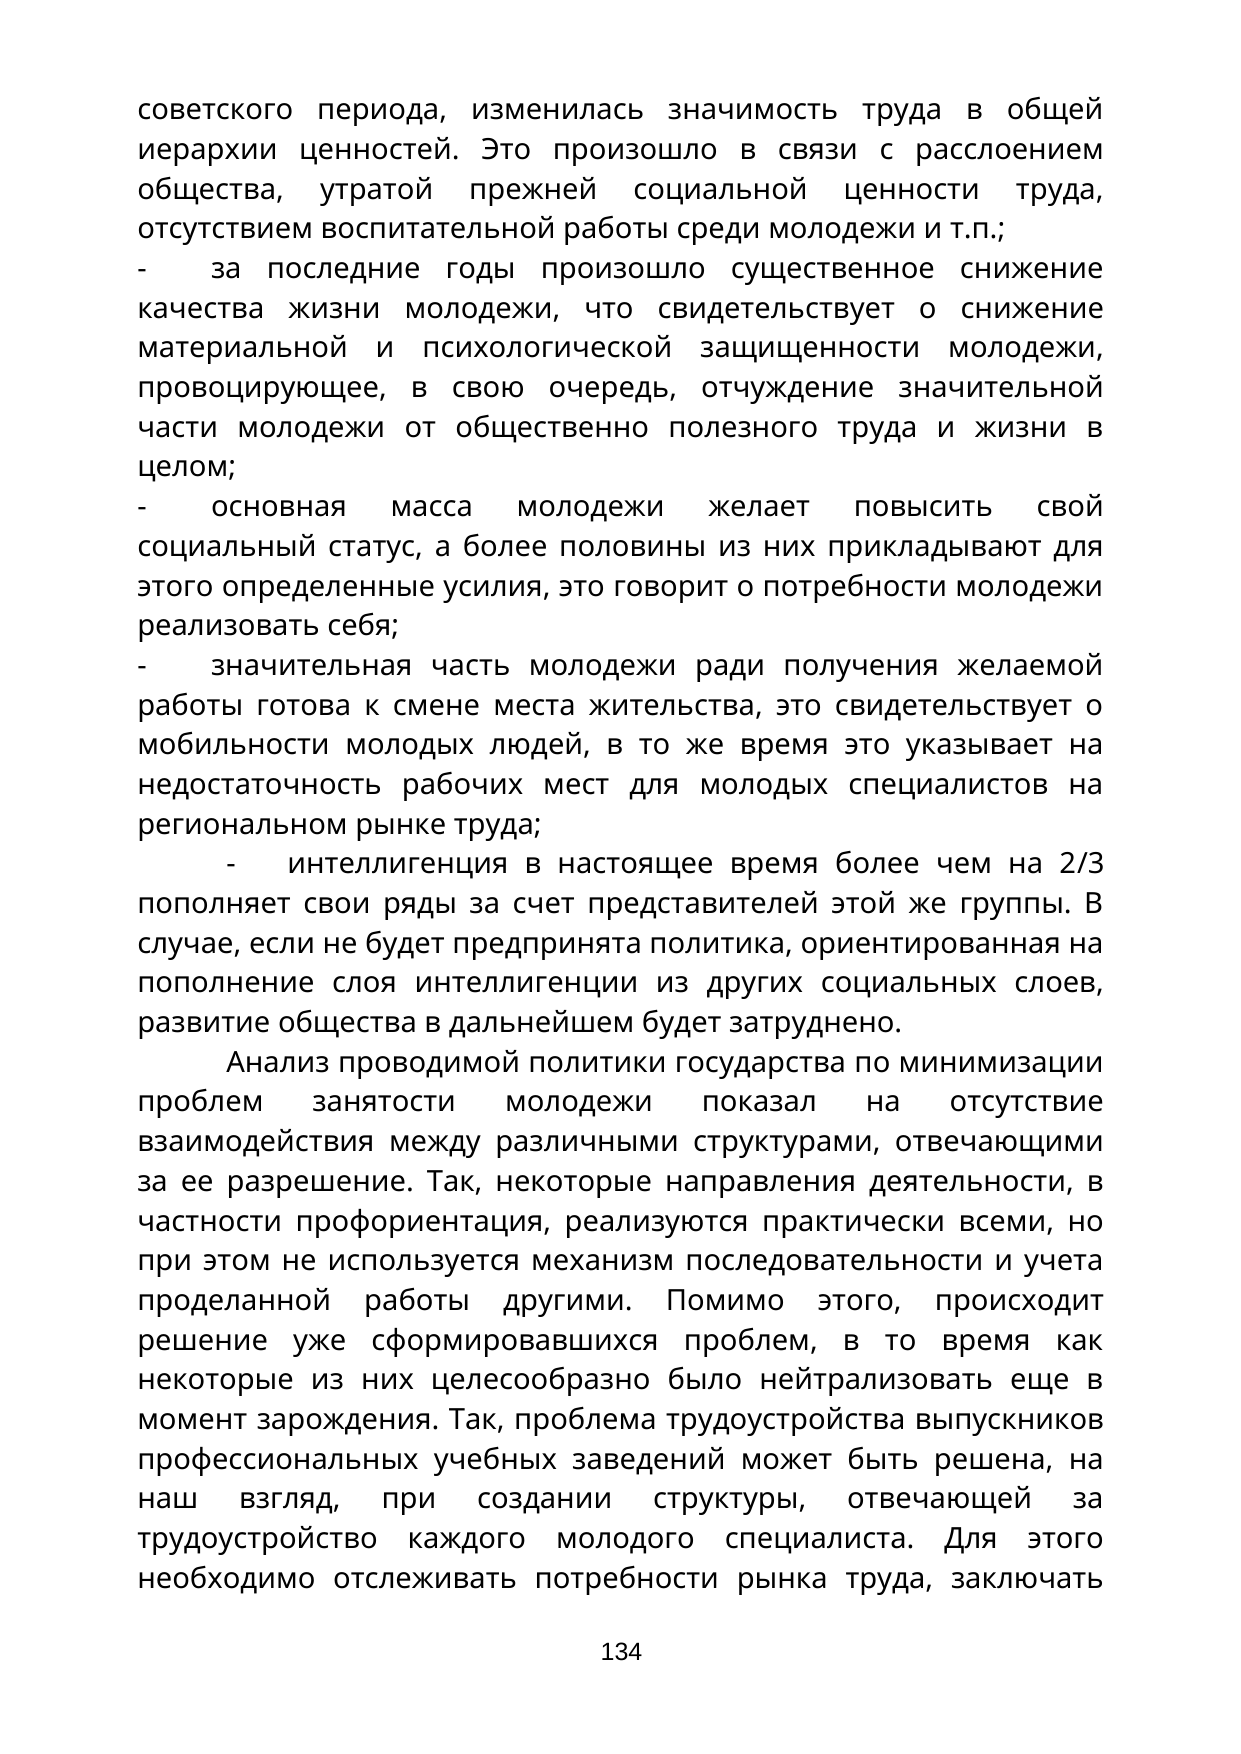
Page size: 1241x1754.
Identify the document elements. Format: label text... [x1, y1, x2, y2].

text Анализ проводимой политики государства по минимизации проблем занятости молодежи показал на отсутствие взаимодействия между различными структурами, отвечающими за ее разрешение. Так, некоторые направления деятельности, в частности профориентация, реализуются практически всеми, но при этом не используется механизм последовательности и учета проделанной работы другими. Помимо этого, происходит решение уже сформировавшихся проблем, в то время как некоторые из них целесообразно было нейтрализовать еще в момент зарождения. Так, проблема трудоустройства выпускников профессиональных учебных заведений может быть решена, на наш взгляд, при создании структуры, отвечающей за трудоустройство каждого молодого специалиста. Для этого необходимо отслеживать потребности рынка труда, заключать [137, 1041, 1104, 1597]
text - значительная часть молодежи ради получения желаемой работы готова к смене места жительства, это свидетельствует о мобильности молодых людей, в то же время это указывает на недостаточность рабочих мест для молодых специалистов на региональном рынке труда; [137, 644, 1104, 843]
text - интеллигенция в настоящее время более чем на 2/3 пополняет свои ряды за счет представителей этой же группы. В случае, если не будет предпринята политика, ориентированная на пополнение слоя интеллигенции из других социальных слоев, развитие общества в дальнейшем будет затруднено. [137, 843, 1104, 1041]
text - основная масса молодежи желает повысить свой социальный статус, а более половины из них прикладывают для этого определенные усилия, это говорит о потребности молодежи реализовать себя; [137, 485, 1104, 644]
text - за последние годы произошло существенное снижение качества жизни молодежи, что свидетельствует о снижение материальной и психологической защищенности молодежи, провоцирующее, в свою очередь, отчуждение значительной части молодежи от общественно полезного труда и жизни в целом; [137, 247, 1104, 485]
text советского периода, изменилась значимость труда в общей иерархии ценностей. Это произошло в связи с расслоением общества, утратой прежней социальной ценности труда, отсутствием воспитательной работы среди молодежи и т.п.; [137, 88, 1104, 247]
